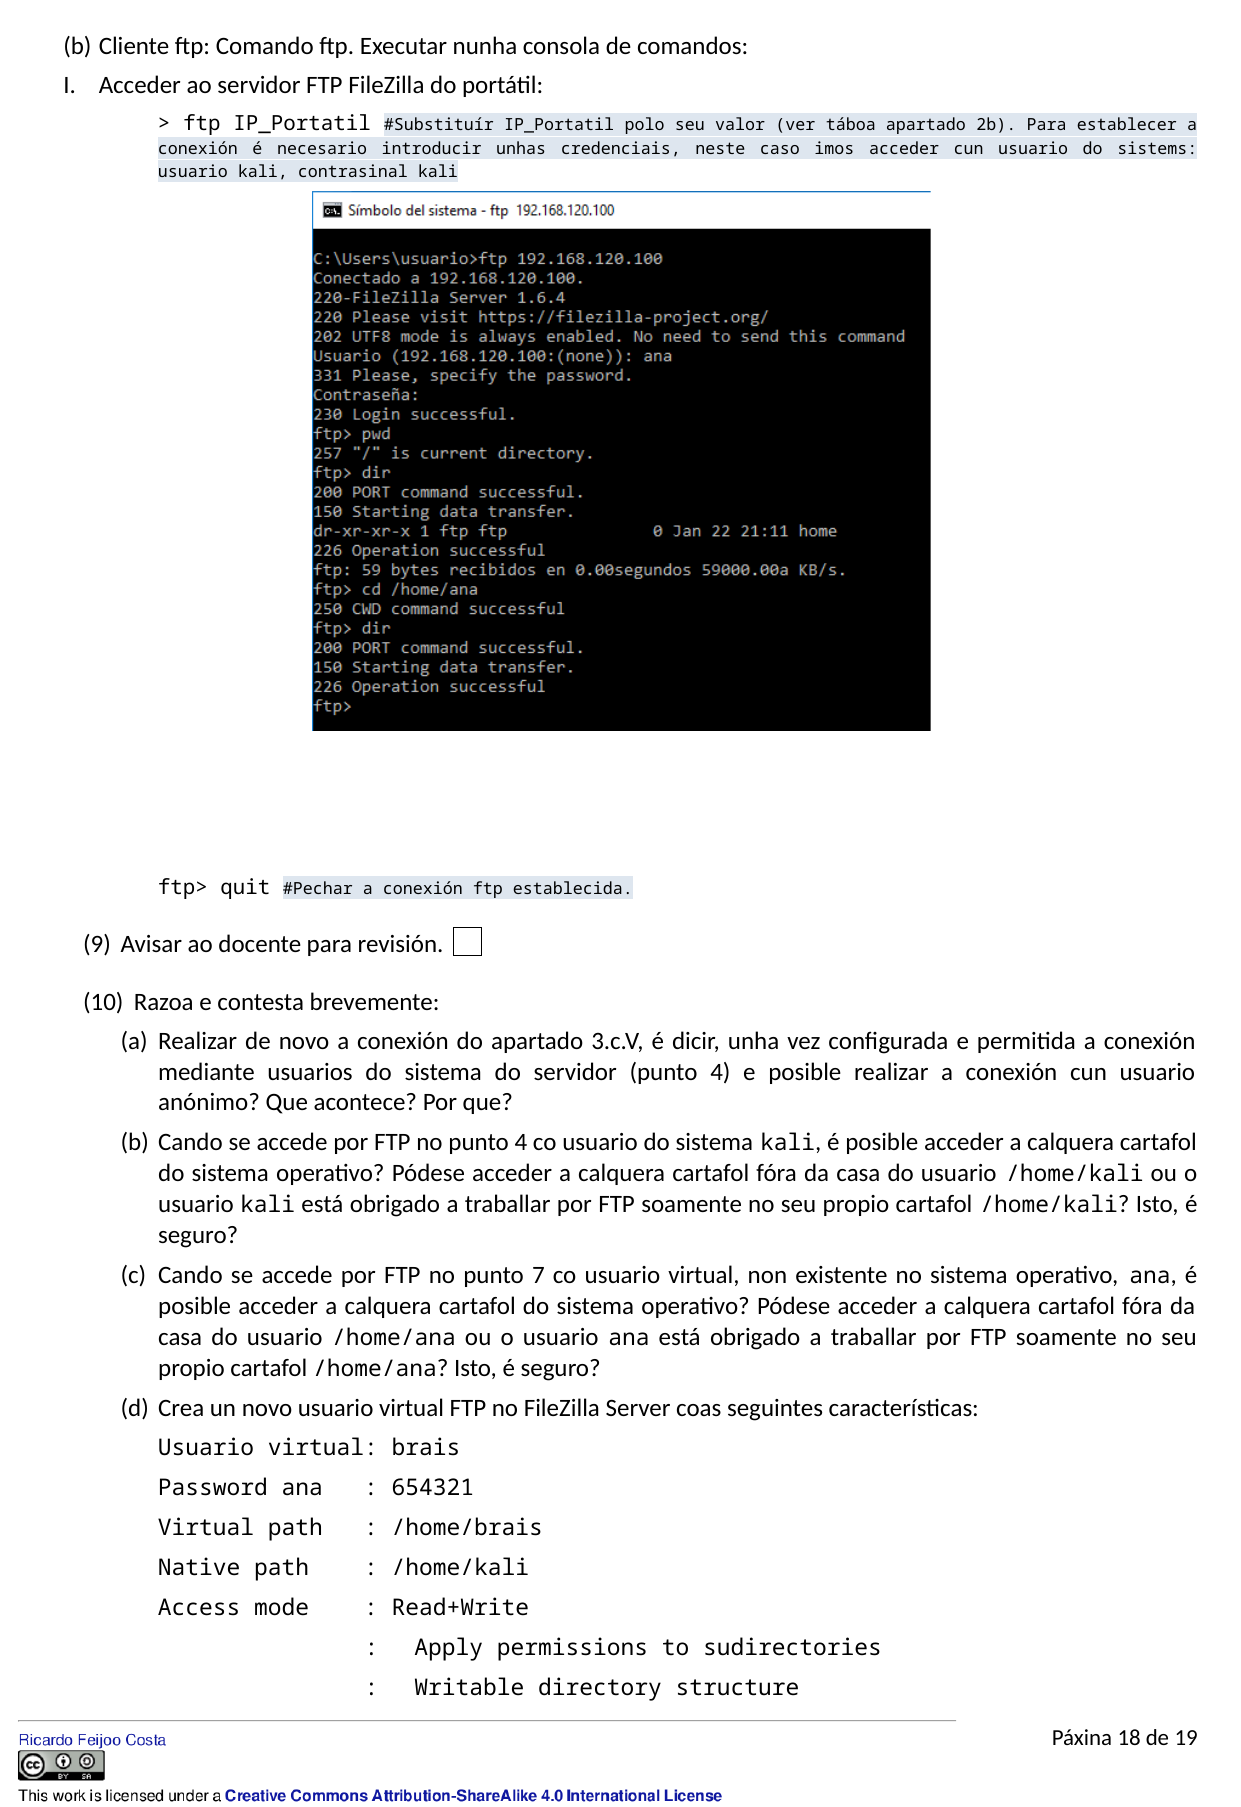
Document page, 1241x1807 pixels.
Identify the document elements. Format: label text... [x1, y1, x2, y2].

list Crea un novo usuario virtual FTP no FileZilla Server coas seguintes características: [120, 1392, 1197, 1422]
list Native path : /home/kali [122, 1551, 1197, 1582]
list Razoa e contesta brevemente: [83, 986, 1197, 1017]
list Avisar ao docente para revisión. [83, 928, 1197, 958]
picture [312, 191, 931, 731]
list Password ana : 654321 [122, 1471, 1197, 1502]
list Cando se accede por FTP no punto 7 co usuario virtual, non existente no sistema operativo, ana, é posible acceder a calquera cartafol do sistema operativo? Pódese acceder a calquera cartafol fóra da casa do usuario /home/ana ou o usuario ana está obrigado a traballar por FTP soamente no seu propio cartafol /home/ana? Isto, é seguro? [120, 1259, 1197, 1383]
list : Writable directory structure [329, 1671, 1197, 1702]
list Cliente ftp: Comando ftp. Executar nunha consola de comandos: [63, 30, 1197, 60]
list > ftp IP_Portatil #Substituír IP_Portatil polo seu valor (ver táboa apartado 2b). Para establecer a conexión é necesario introducir unhas credenciais, neste caso imos acceder cun usuario do sistems: usuario kali, contrasinal kali [122, 108, 1197, 182]
list Usuario virtual: brais [122, 1431, 1197, 1462]
list Access mode : Read+Write [122, 1591, 1197, 1622]
list Acceder ao servidor FTP FileZilla do portátil: [63, 69, 1197, 100]
picture [8, 1715, 957, 1806]
list Cando se accede por FTP no punto 4 co usuario do sistema kali, é posible acceder a calquera cartafol do sistema operativo? Pódese acceder a calquera cartafol fóra da casa do usuario /home/kali ou o usuario kali está obrigado a traballar por FTP soamente no seu propio cartafol /home/kali? Isto, é seguro? [120, 1126, 1197, 1250]
list Realizar de novo a conexión do apartado 3.c.V, é dicir, unha vez configurada e permitida a conexión mediante usuarios do sistema do servidor (punto 4) e posible realizar a conexión cun usuario anónimo? Que acontece? Por que? [120, 1025, 1197, 1117]
list ftp> quit #Pechar a conexión ftp establecida. [122, 872, 1197, 900]
list Virtual path : /home/brais [122, 1511, 1197, 1542]
list : Apply permissions to sudirectories [329, 1631, 1197, 1662]
